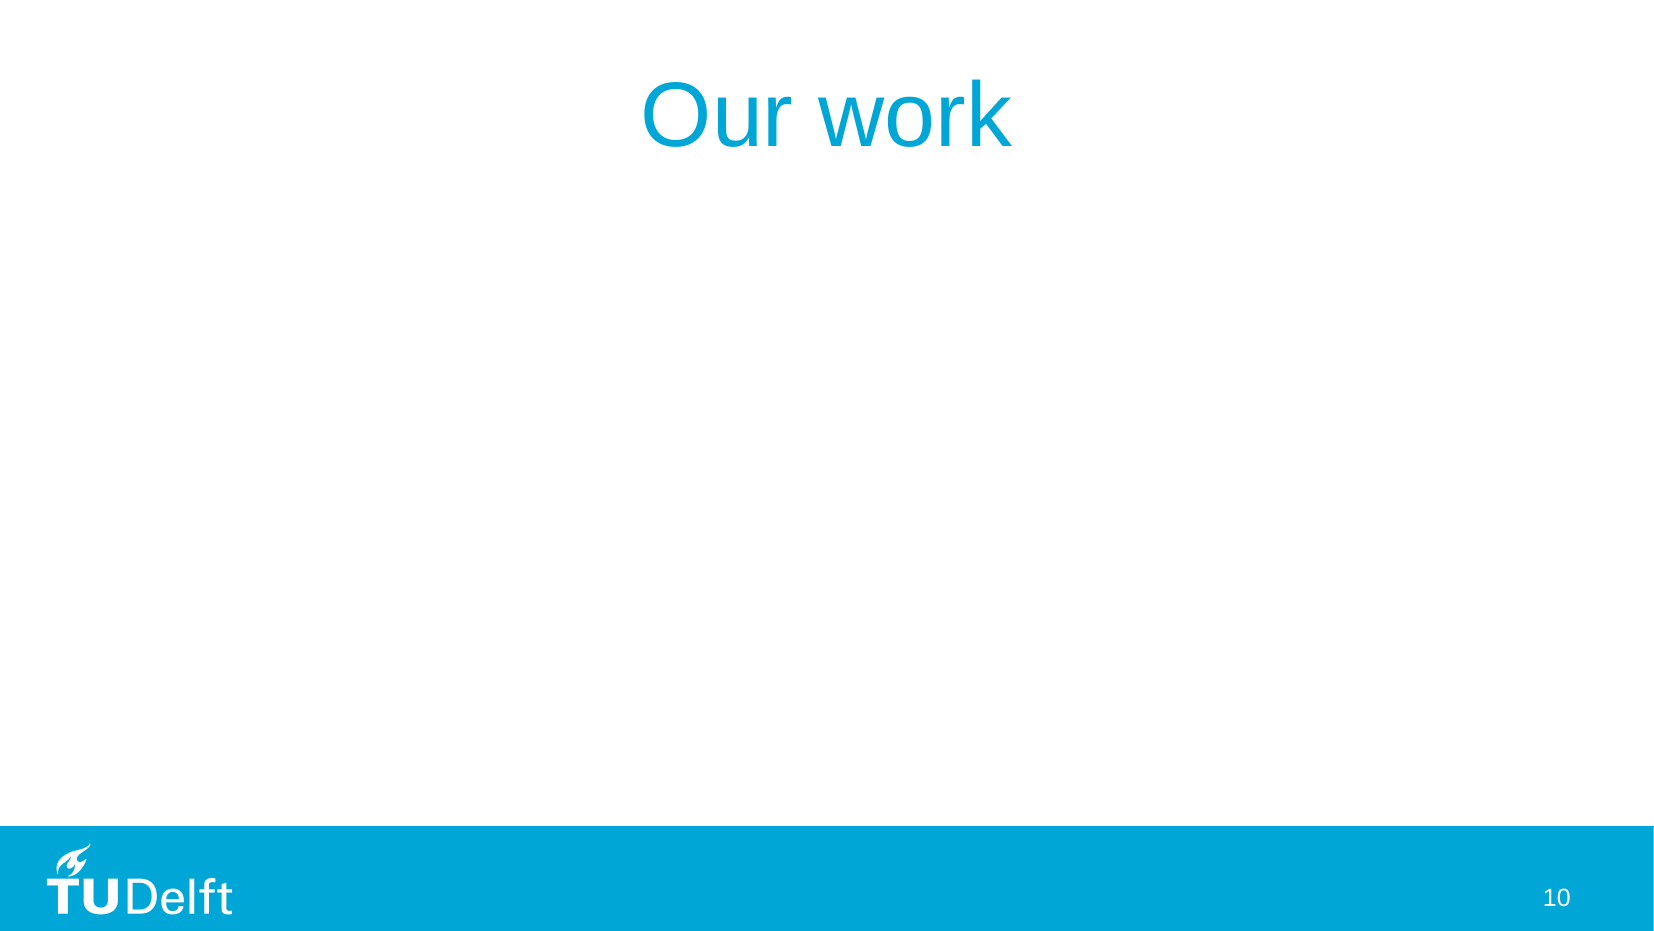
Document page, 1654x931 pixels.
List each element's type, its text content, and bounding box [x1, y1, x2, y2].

title Our work [82, 37, 1571, 193]
picture [200, 879, 215, 913]
picture [47, 879, 78, 913]
picture [218, 884, 231, 914]
picture [162, 889, 183, 914]
picture [57, 848, 86, 875]
picture [190, 879, 194, 913]
picture [84, 879, 117, 914]
picture [128, 879, 156, 913]
